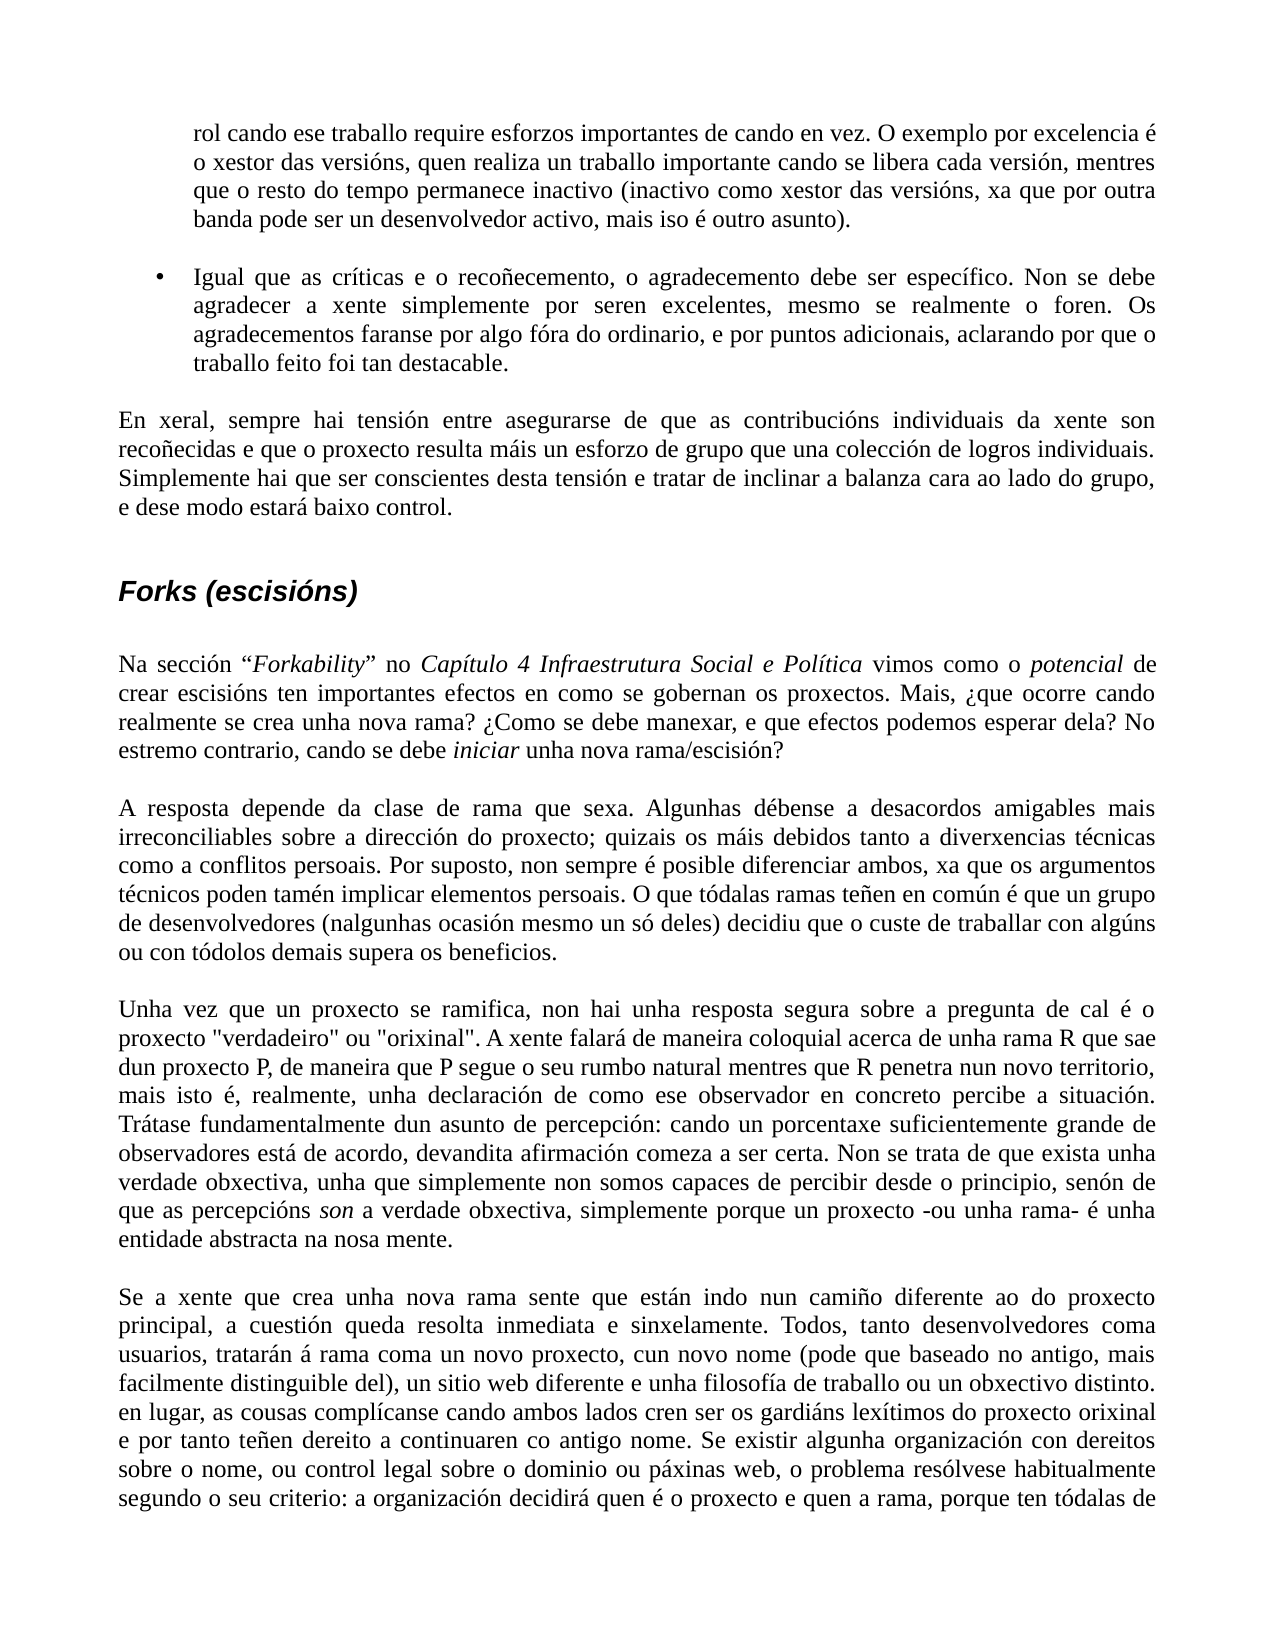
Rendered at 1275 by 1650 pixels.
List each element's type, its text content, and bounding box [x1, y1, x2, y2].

subtitle Forks (escisións) [118, 574, 1157, 608]
text Se a xente que crea unha nova rama sente que están indo nun camiño diferente ao do proxecto principal, a cuestión queda resolta inmediata e sinxelamente. Todos, tanto desenvolvedores coma usuarios, tratarán á rama coma un novo proxecto, cun novo nome (pode que baseado no antigo, mais facilmente distinguible del), un sitio web diferente e unha filosofía de traballo ou un obxectivo distinto. en lugar, as cousas complícanse cando ambos lados cren ser os gardiáns lexítimos do proxecto orixinal e por tanto teñen dereito a continuaren co antigo nome. Se existir algunha organización con dereitos sobre o nome, ou control legal sobre o dominio ou páxinas web, o problema resólvese habitualmente segundo o seu criterio: a organización decidirá quen é o proxecto e quen a rama, porque ten tódalas de [118, 1282, 1157, 1512]
text Na sección “Forkability” no Capítulo 4 Infraestrutura Social e Política vimos como o potencial de crear escisións ten importantes efectos en como se gobernan os proxectos. Mais, ¿que ocorre cando realmente se crea unha nova rama? ¿Como se debe manexar, e que efectos podemos esperar dela? No estremo contrario, cando se debe iniciar unha nova rama/escisión? [118, 649, 1157, 764]
list rol cando ese traballo require esforzos importantes de cando en vez. O exemplo por excelencia é o xestor das versións, quen realiza un traballo importante cando se libera cada versión, mentres que o resto do tempo permanece inactivo (inactivo como xestor das versións, xa que por outra banda pode ser un desenvolvedor activo, mais iso é outro asunto). [156, 118, 1157, 233]
text A resposta depende da clase de rama que sexa. Algunhas débense a desacordos amigables mais irreconciliables sobre a dirección do proxecto; quizais os máis debidos tanto a diverxencias técnicas como a conflitos persoais. Por suposto, non sempre é posible diferenciar ambos, xa que os argumentos técnicos poden tamén implicar elementos persoais. O que tódalas ramas teñen en común é que un grupo de desenvolvedores (nalgunhas ocasión mesmo un só deles) decidiu que o custe de traballar con algúns ou con tódolos demais supera os beneficios. [118, 793, 1157, 965]
list Igual que as críticas e o recoñecemento, o agradecemento debe ser específico. Non se debe agradecer a xente simplemente por seren excelentes, mesmo se realmente o foren. Os agradecementos faranse por algo fóra do ordinario, e por puntos adicionais, aclarando por que o traballo feito foi tan destacable. [156, 262, 1157, 377]
text En xeral, sempre hai tensión entre asegurarse de que as contribucións individuais da xente son recoñecidas e que o proxecto resulta máis un esforzo de grupo que una colección de logros individuais. Simplemente hai que ser conscientes desta tensión e tratar de inclinar a balanza cara ao lado do grupo, e dese modo estará baixo control. [118, 406, 1157, 521]
text Unha vez que un proxecto se ramifica, non hai unha resposta segura sobre a pregunta de cal é o proxecto "verdadeiro" ou "orixinal". A xente falará de maneira coloquial acerca de unha rama R que sae dun proxecto P, de maneira que P segue o seu rumbo natural mentres que R penetra nun novo territorio, mais isto é, realmente, unha declaración de como ese observador en concreto percibe a situación. Trátase fundamentalmente dun asunto de percepción: cando un porcentaxe suficientemente grande de observadores está de acordo, devandita afirmación comeza a ser certa. Non se trata de que exista unha verdade obxectiva, unha que simplemente non somos capaces de percibir desde o principio, senón de que as percepcións son a verdade obxectiva, simplemente porque un proxecto -ou unha rama- é unha entidade abstracta na nosa mente. [118, 994, 1157, 1253]
